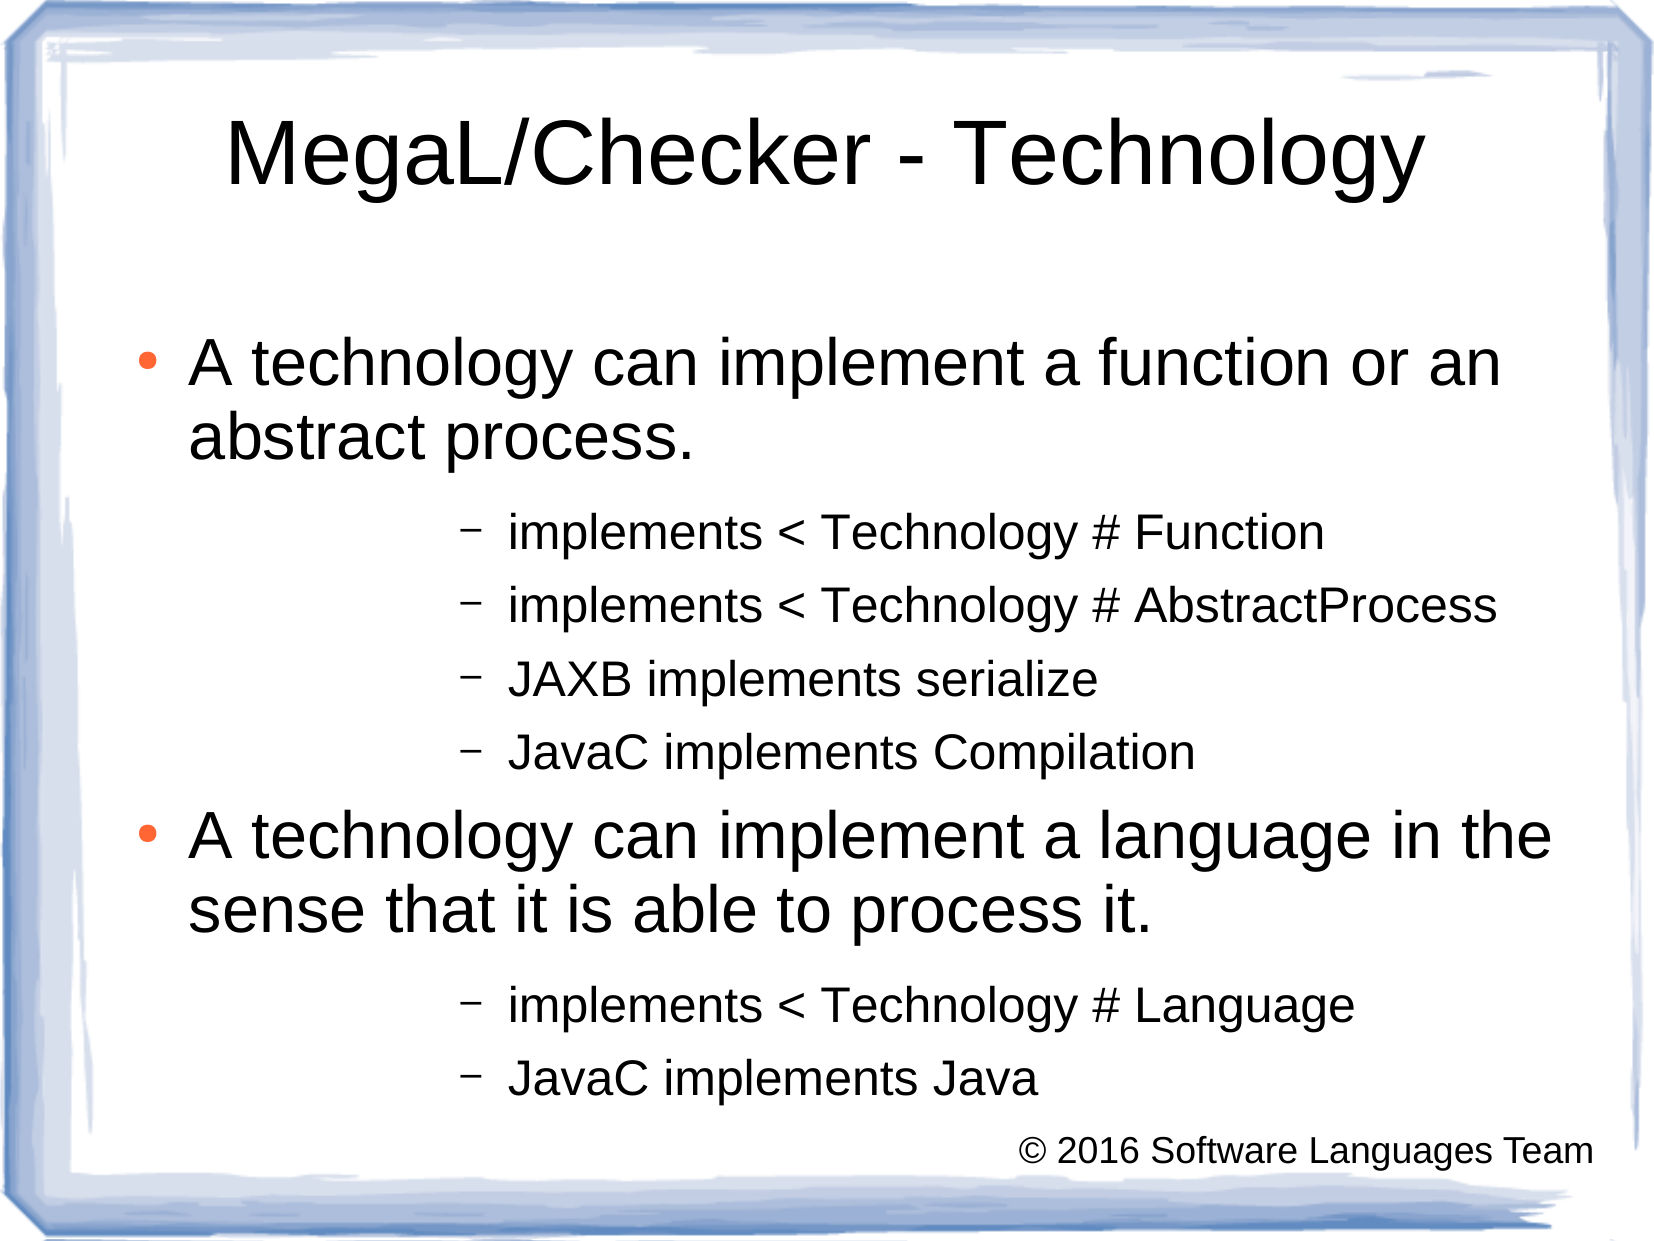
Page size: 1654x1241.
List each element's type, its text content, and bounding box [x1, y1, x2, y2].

text_box © 2016 Software Languages Team [1003, 1122, 1625, 1182]
title MegaL/Checker - Technology [82, 49, 1571, 257]
picture [0, 0, 1654, 1241]
list A technology can implement a function or an abstract process. implements < Technology # Function implements < Technology # AbstractProcess JAXB implements serialize JavaC implements Compilation A technology can implement a language in the sense that it is able to process it. implements < Technology # Language JavaC implements Java [118, 324, 1571, 1107]
